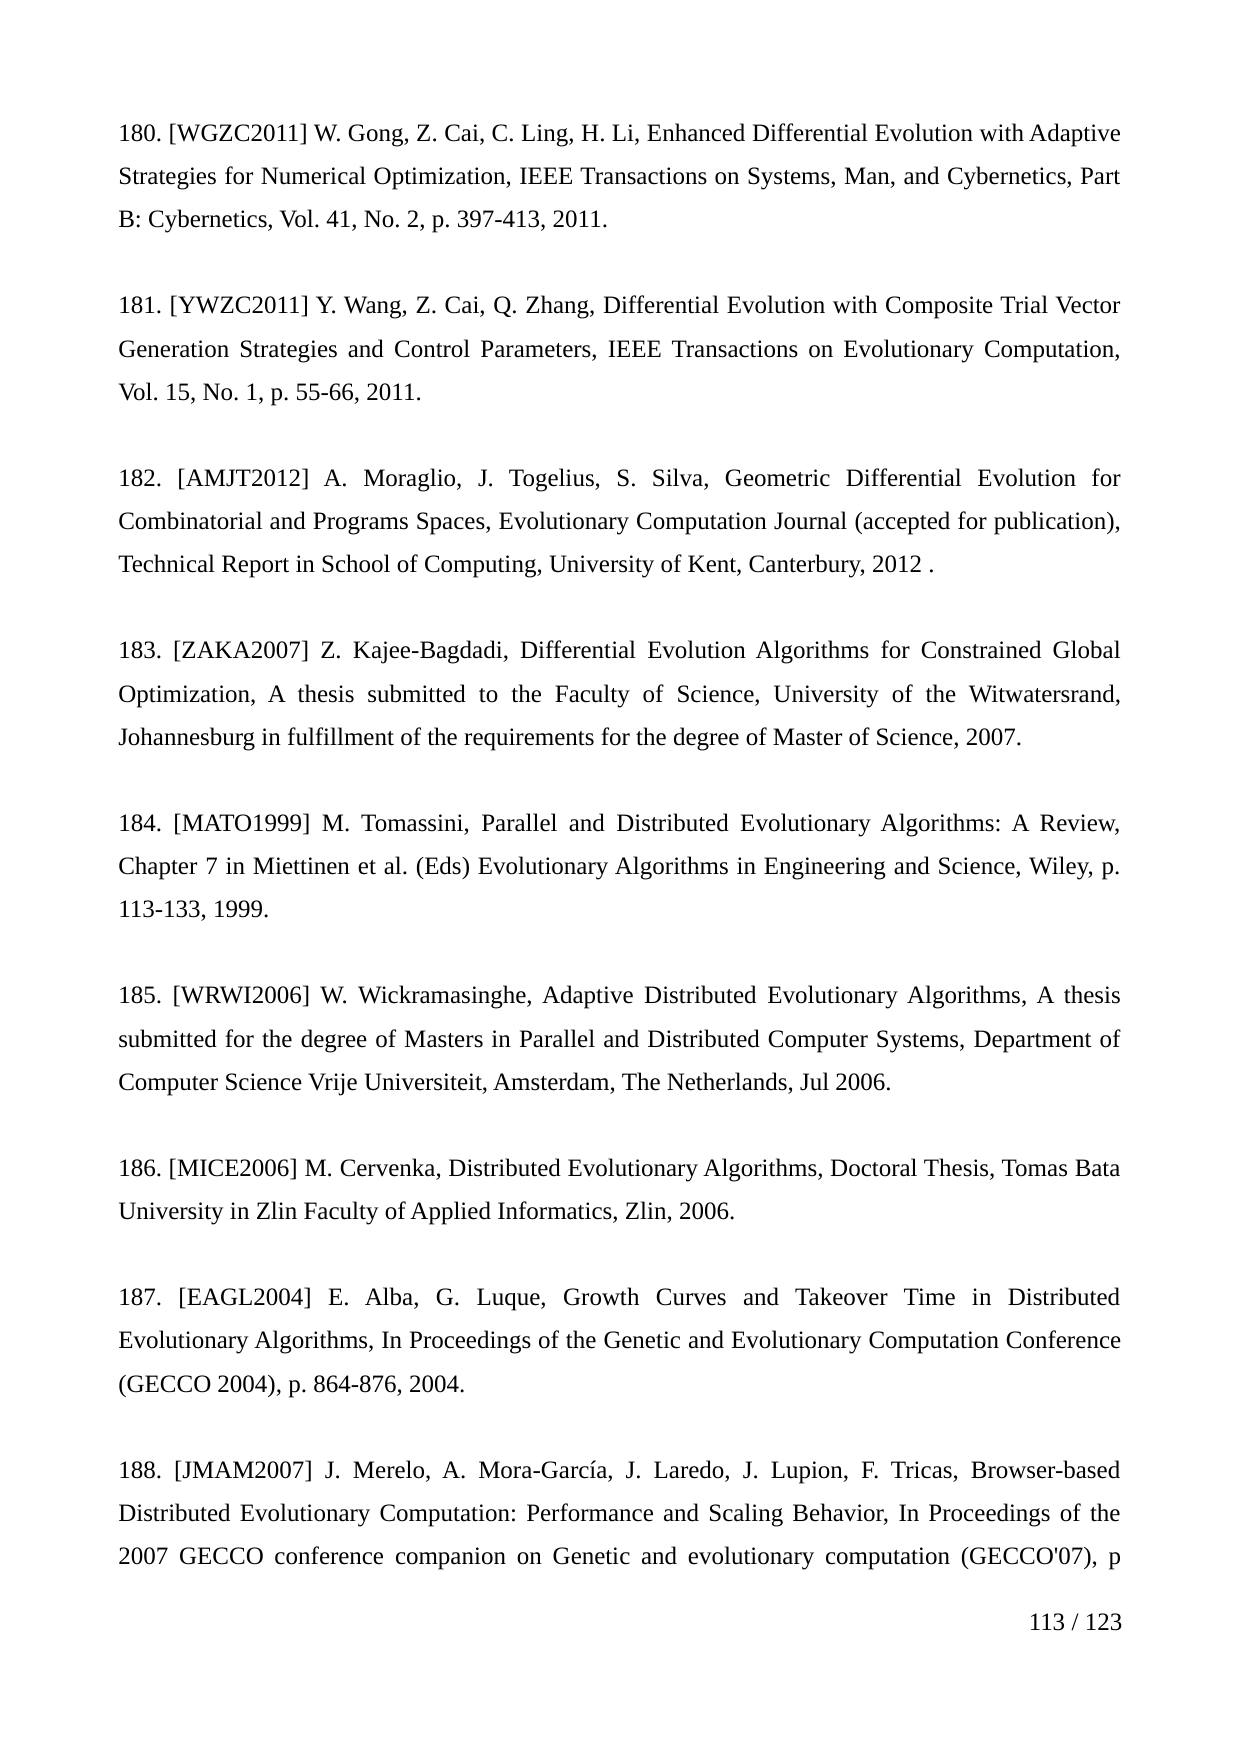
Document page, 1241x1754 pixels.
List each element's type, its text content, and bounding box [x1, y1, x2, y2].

text 182. [AMJT2012] A. Moraglio, J. Togelius, S. Silva, Geometric Differential Evolution for Combinatorial and Programs Spaces, Evolutionary Computation Journal (accepted for publication), Technical Report in School of Computing, University of Kent, Canterbury, 2012 . [118, 463, 1122, 578]
text 185. [WRWI2006] W. Wickramasinghe, Adaptive Distributed Evolutionary Algorithms, A thesis submitted for the degree of Masters in Parallel and Distributed Computer Systems, Department of Computer Science Vrije Universiteit, Amsterdam, The Netherlands, Jul 2006. [118, 981, 1122, 1096]
text 181. [YWZC2011] Y. Wang, Z. Cai, Q. Zhang, Differential Evolution with Composite Trial Vector Generation Strategies and Control Parameters, IEEE Transactions on Evolutionary Computation, Vol. 15, No. 1, p. 55-66, 2011. [118, 291, 1122, 406]
text 186. [MICE2006] M. Cervenka, Distributed Evolutionary Algorithms, Doctoral Thesis, Tomas Bata University in Zlin Faculty of Applied Informatics, Zlin, 2006. [118, 1153, 1122, 1225]
text 183. [ZAKA2007] Z. Kajee-Bagdadi, Differential Evolution Algorithms for Constrained Global Optimization, A thesis submitted to the Faculty of Science, University of the Witwatersrand, Johannesburg in fulfillment of the requirements for the degree of Master of Science, 2007. [118, 636, 1122, 751]
text 180. [WGZC2011] W. Gong, Z. Cai, C. Ling, H. Li, Enhanced Differential Evolution with Adaptive Strategies for Numerical Optimization, IEEE Transactions on Systems, Man, and Cybernetics, Part B: Cybernetics, Vol. 41, No. 2, p. 397-413, 2011. [118, 118, 1122, 233]
text 187. [EAGL2004] E. Alba, G. Luque, Growth Curves and Takeover Time in Distributed Evolutionary Algorithms, In Proceedings of the Genetic and Evolutionary Computation Conference (GECCO 2004), p. 864-876, 2004. [118, 1282, 1122, 1397]
text 188. [JMAM2007] J. Merelo, A. Mora-García, J. Laredo, J. Lupion, F. Tricas, Browser-based Distributed Evolutionary Computation: Performance and Scaling Behavior, In Proceedings of the 2007 GECCO conference companion on Genetic and evolutionary computation (GECCO'07), p [118, 1455, 1122, 1570]
text 184. [MATO1999] M. Tomassini, Parallel and Distributed Evolutionary Algorithms: A Review, Chapter 7 in Miettinen et al. (Eds) Evolutionary Algorithms in Engineering and Science, Wiley, p. 113-133, 1999. [118, 808, 1122, 923]
